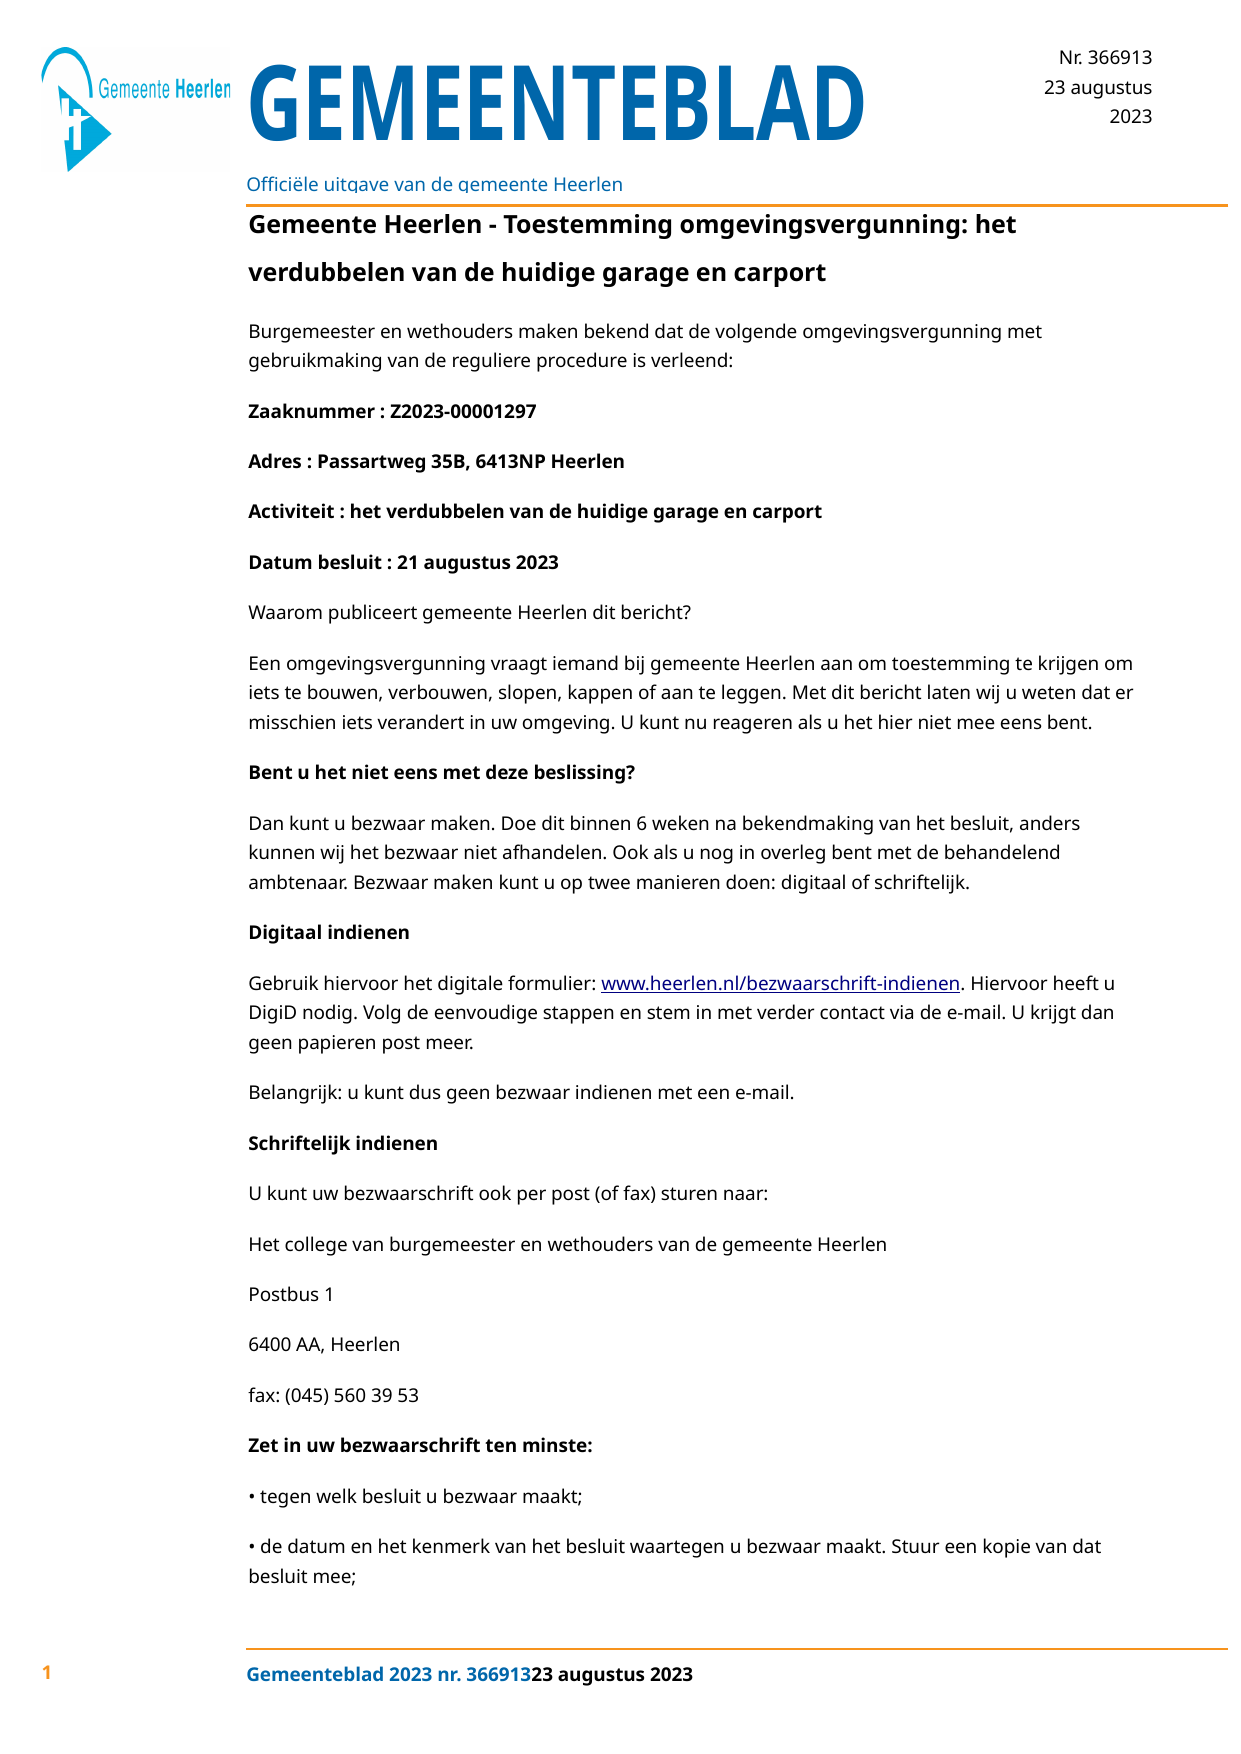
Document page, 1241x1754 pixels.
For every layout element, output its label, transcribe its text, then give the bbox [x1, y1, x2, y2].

text Datum besluit : 21 augustus 2023 [248, 549, 1152, 575]
text Belangrijk: u kunt dus geen bezwaar indienen met een e-mail. [248, 1079, 1152, 1105]
text Het college van burgemeester en wethouders van de gemeente Heerlen [248, 1231, 1152, 1257]
text Gemeente Heerlen - Toestemming omgevingsvergunning: het verdubbelen van de huidige garage en carport [248, 207, 1152, 288]
text Adres : Passartweg 35B, 6413NP Heerlen [248, 448, 1152, 474]
text Digitaal indienen [248, 919, 1152, 945]
text Postbus 1 [248, 1281, 1152, 1307]
text Schriftelijk indienen [248, 1130, 1152, 1156]
text Zaaknummer : Z2023-00001297 [248, 398, 1152, 424]
text U kunt uw bezwaarschrift ook per post (of fax) sturen naar: [248, 1180, 1152, 1206]
text Gebruik hiervoor het digitale formulier: www.heerlen.nl/bezwaarschrift-indienen. Hiervoor heeft u DigiD nodig. Volg de eenvoudige stappen en stem in met verder contact via de e-mail. U krijgt dan geen papieren post meer. [248, 970, 1152, 1055]
picture [41, 47, 59, 70]
text fax: (045) 560 39 53 [248, 1382, 1152, 1408]
text Zet in uw bezwaarschrift ten minste: [248, 1432, 1152, 1458]
picture [41, 47, 231, 172]
text • de datum en het kenmerk van het besluit waartegen u bezwaar maakt. Stuur een kopie van dat besluit mee; [248, 1533, 1152, 1589]
text Burgemeester en wethouders maken bekend dat de volgende omgevingsvergunning met gebruikmaking van de reguliere procedure is verleend: [248, 318, 1152, 373]
text 6400 AA, Heerlen [248, 1332, 1152, 1357]
text • tegen welk besluit u bezwaar maakt; [248, 1483, 1152, 1509]
text Een omgevingsvergunning vraagt iemand bij gemeente Heerlen aan om toestemming te krijgen om iets te bouwen, verbouwen, slopen, kappen of aan te leggen. Met dit bericht laten wij u weten dat er misschien iets verandert in uw omgeving. U kunt nu reageren als u het hier niet mee eens bent. [248, 650, 1152, 735]
text Activiteit : het verdubbelen van de huidige garage en carport [248, 499, 1152, 524]
text Dan kunt u bezwaar maken. Doe dit binnen 6 weken na bekendmaking van het besluit, anders kunnen wij het bezwaar niet afhandelen. Ook als u nog in overleg bent met de behandelend ambtenaar. Bezwaar maken kunt u op twee manieren doen: digitaal of schriftelijk. [248, 810, 1152, 895]
text Waarom publiceert gemeente Heerlen dit bericht? [248, 599, 1152, 625]
text Bent u het niet eens met deze beslissing? [248, 759, 1152, 785]
